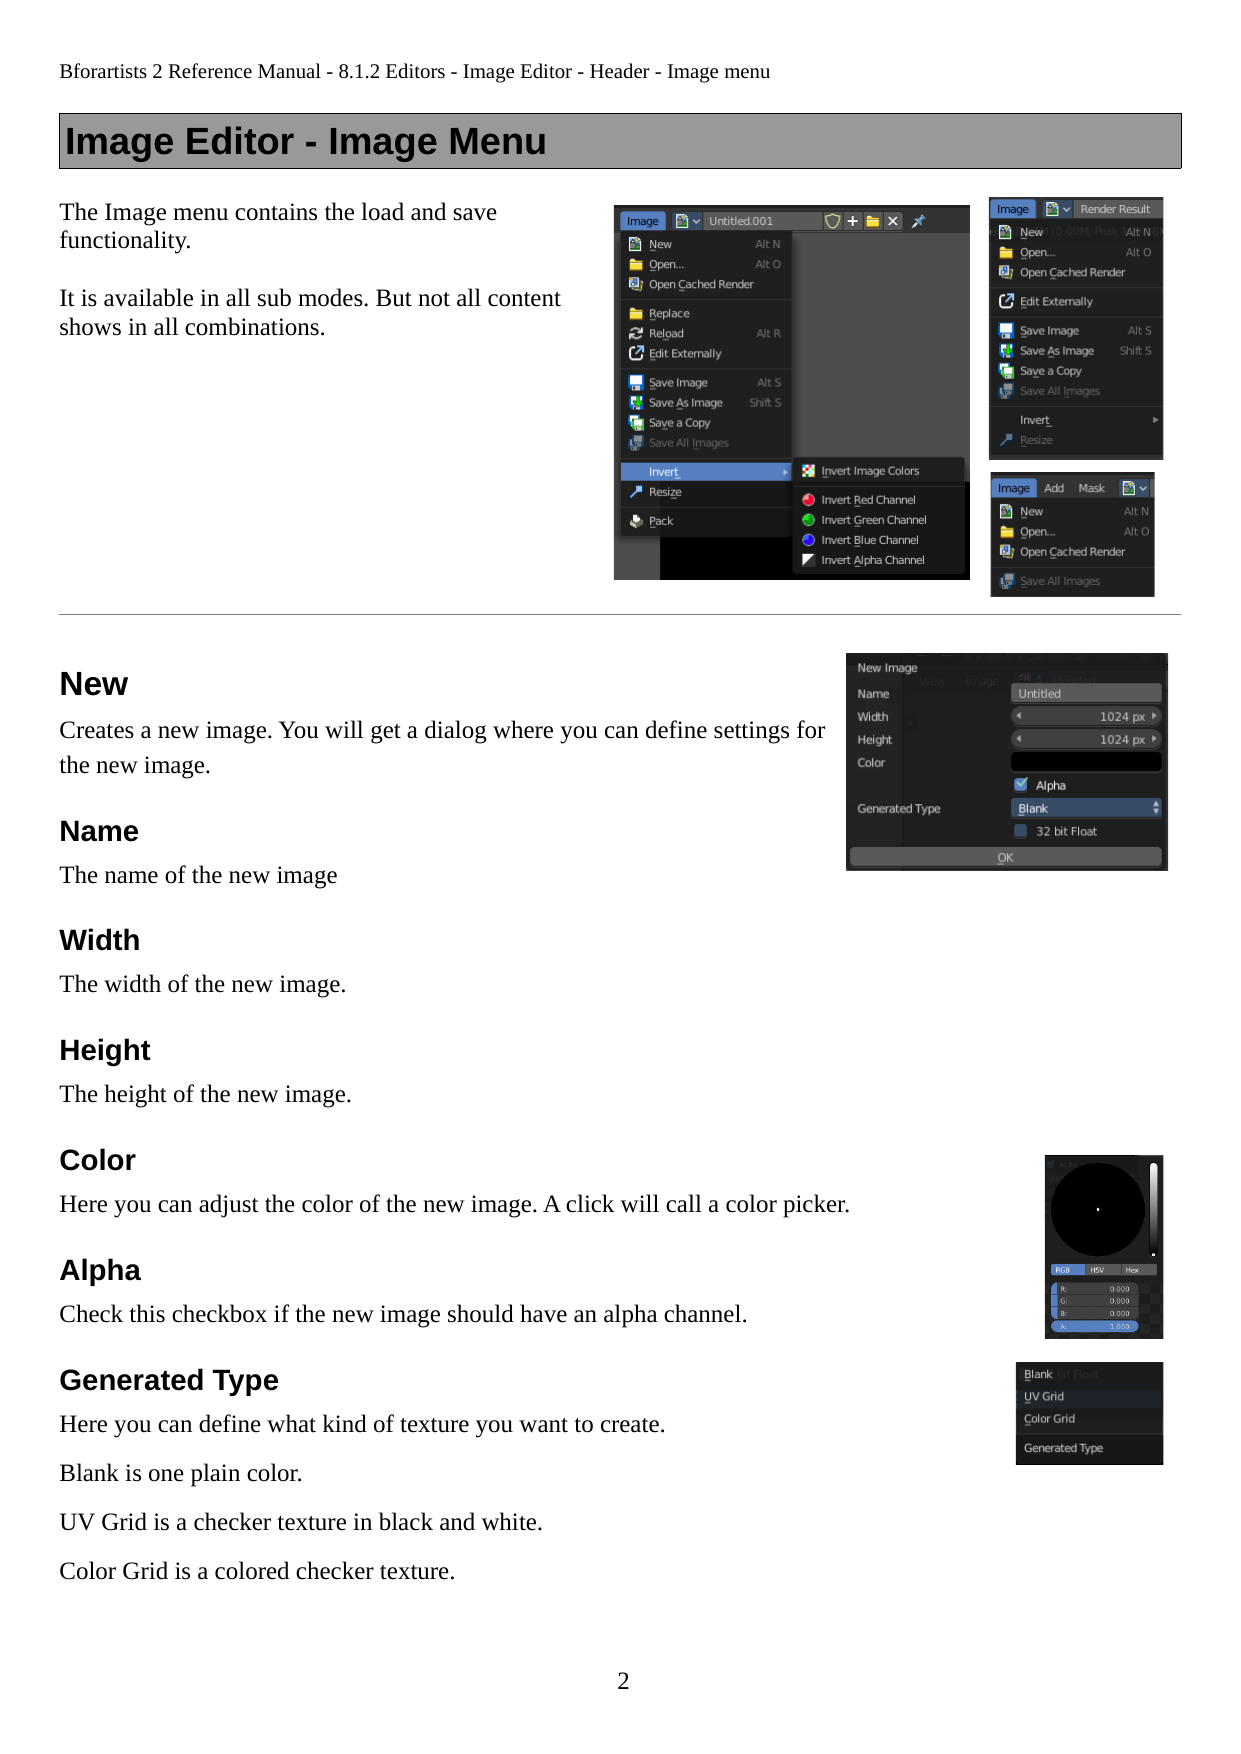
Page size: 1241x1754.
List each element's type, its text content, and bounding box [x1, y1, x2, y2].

picture [846, 653, 1169, 871]
subtitle [1169, 664, 1181, 703]
text The Image menu contains the load and save functionality. [59, 197, 988, 254]
subtitle Width [59, 923, 1181, 957]
subtitle Color [59, 1143, 1181, 1177]
text Color Grid is a colored checker texture. [59, 1556, 1181, 1585]
text The name of the new image [59, 860, 1181, 888]
text Check this checkbox if the new image should have an alpha channel. [59, 1299, 1044, 1328]
table_header Image Editor - Image Menu [60, 114, 1181, 168]
text Creates a new image. You will get a dialog where you can define settings for the new image. [59, 715, 846, 778]
subtitle [1164, 1253, 1181, 1287]
subtitle Alpha [59, 1253, 1044, 1287]
subtitle Name [59, 813, 846, 847]
picture [1015, 1362, 1164, 1465]
text The width of the new image. [59, 969, 1181, 998]
picture [988, 197, 1164, 460]
picture [613, 205, 970, 580]
text Here you can adjust the color of the new image. A click will call a color picker. [59, 1189, 1044, 1218]
text Here you can define what kind of texture you want to create. [59, 1409, 1015, 1438]
subtitle [1169, 813, 1181, 847]
text UV Grid is a checker texture in black and white. [59, 1507, 1181, 1536]
subtitle [1164, 1363, 1181, 1397]
subtitle New [59, 664, 846, 703]
text Blank is one plain color. [59, 1458, 1181, 1487]
picture [990, 472, 1155, 597]
text The height of the new image. [59, 1079, 1181, 1108]
subtitle Generated Type [59, 1363, 1015, 1397]
subtitle Height [59, 1033, 1181, 1067]
text It is available in all sub modes. But not all content shows in all combinations. [59, 254, 613, 340]
picture [1044, 1155, 1164, 1339]
